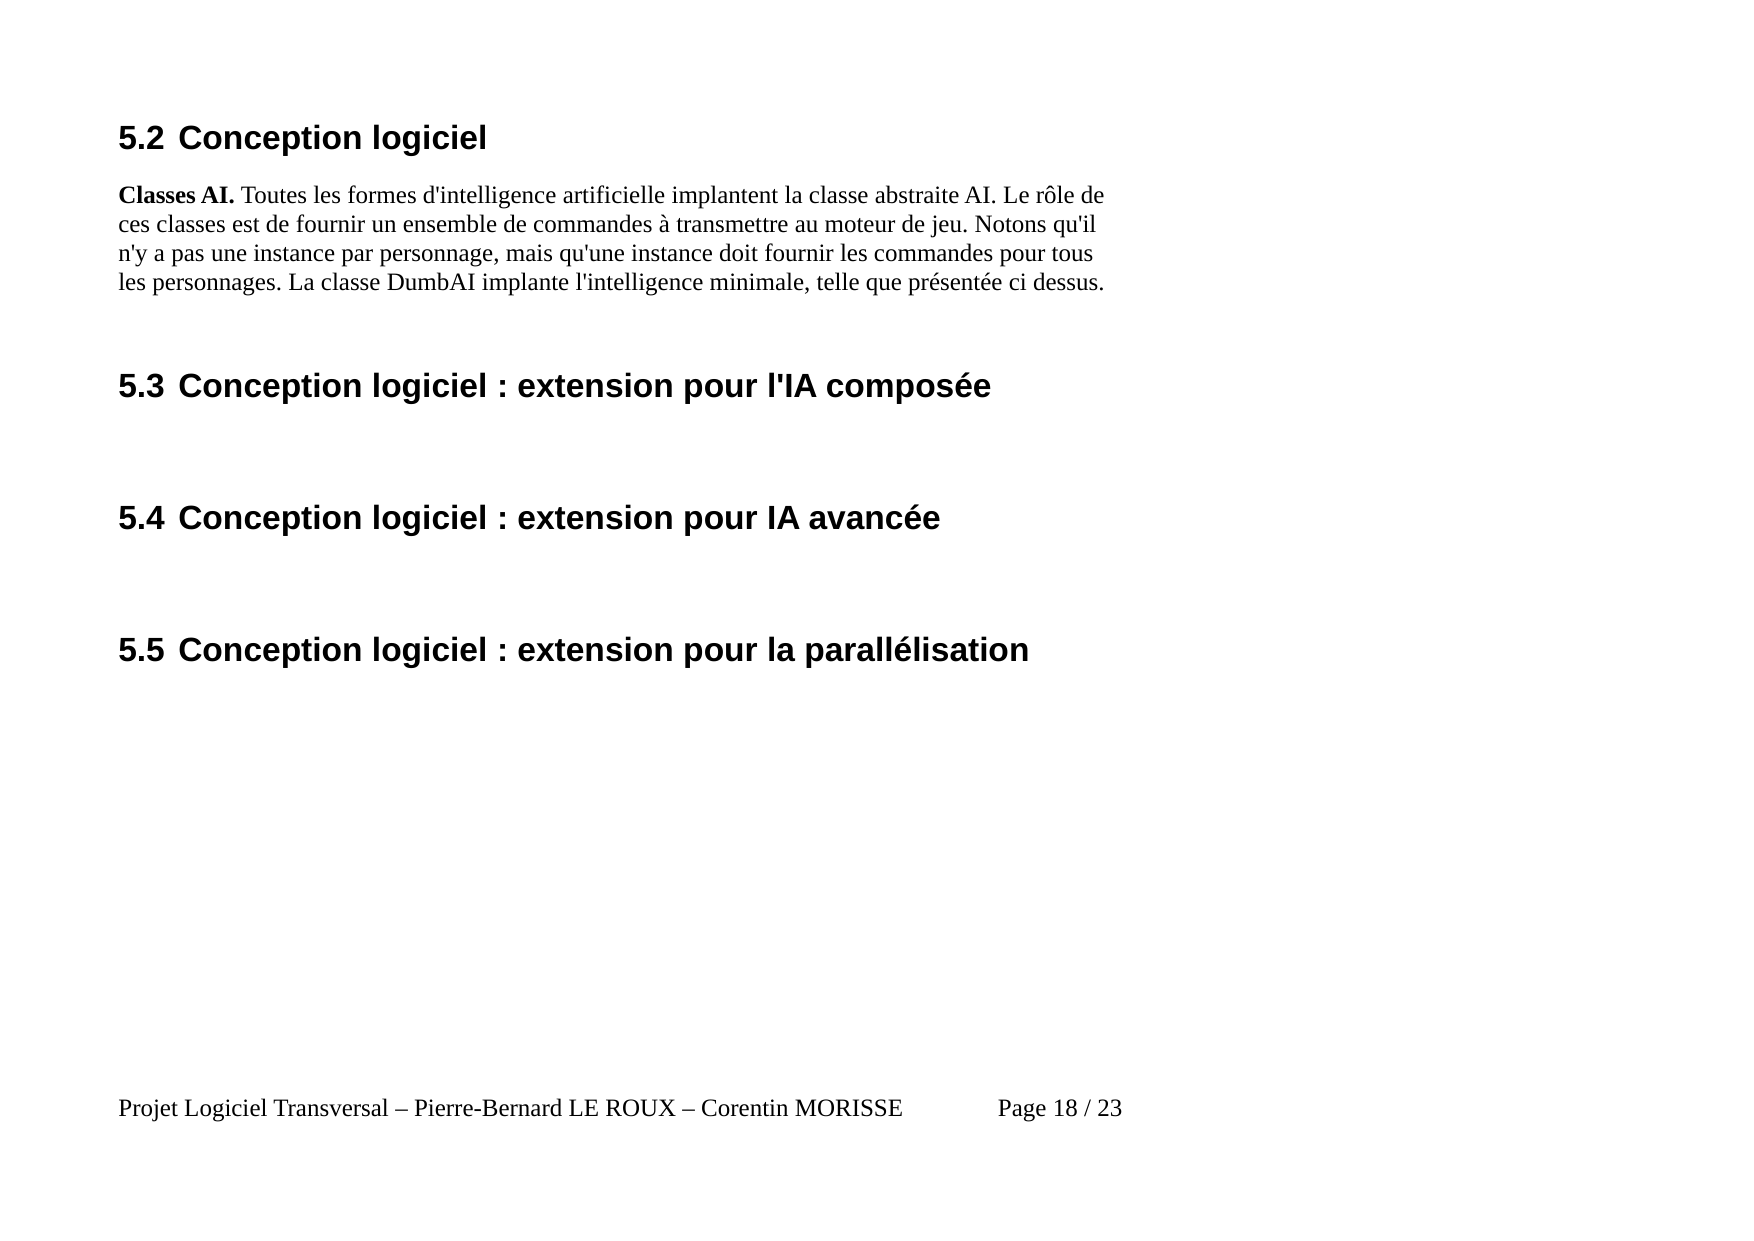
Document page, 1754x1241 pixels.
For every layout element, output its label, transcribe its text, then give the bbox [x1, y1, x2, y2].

text Classes AI. Toutes les formes d'intelligence artificielle implantent la classe abstraite AI. Le rôle de [118, 180, 1636, 209]
subtitle Conception logiciel : extension pour la parallélisation [118, 630, 1636, 669]
subtitle Conception logiciel : extension pour l'IA composée [118, 366, 1636, 404]
text n'y a pas une instance par personnage, mais qu'une instance doit fournir les commandes pour tous [118, 238, 1636, 267]
subtitle Conception logiciel [118, 118, 1636, 157]
subtitle Conception logiciel : extension pour IA avancée [118, 498, 1636, 537]
text les personnages. La classe DumbAI implante l'intelligence minimale, telle que présentée ci dessus. [118, 267, 1636, 295]
text ces classes est de fournir un ensemble de commandes à transmettre au moteur de jeu. Notons qu'il [118, 209, 1636, 238]
